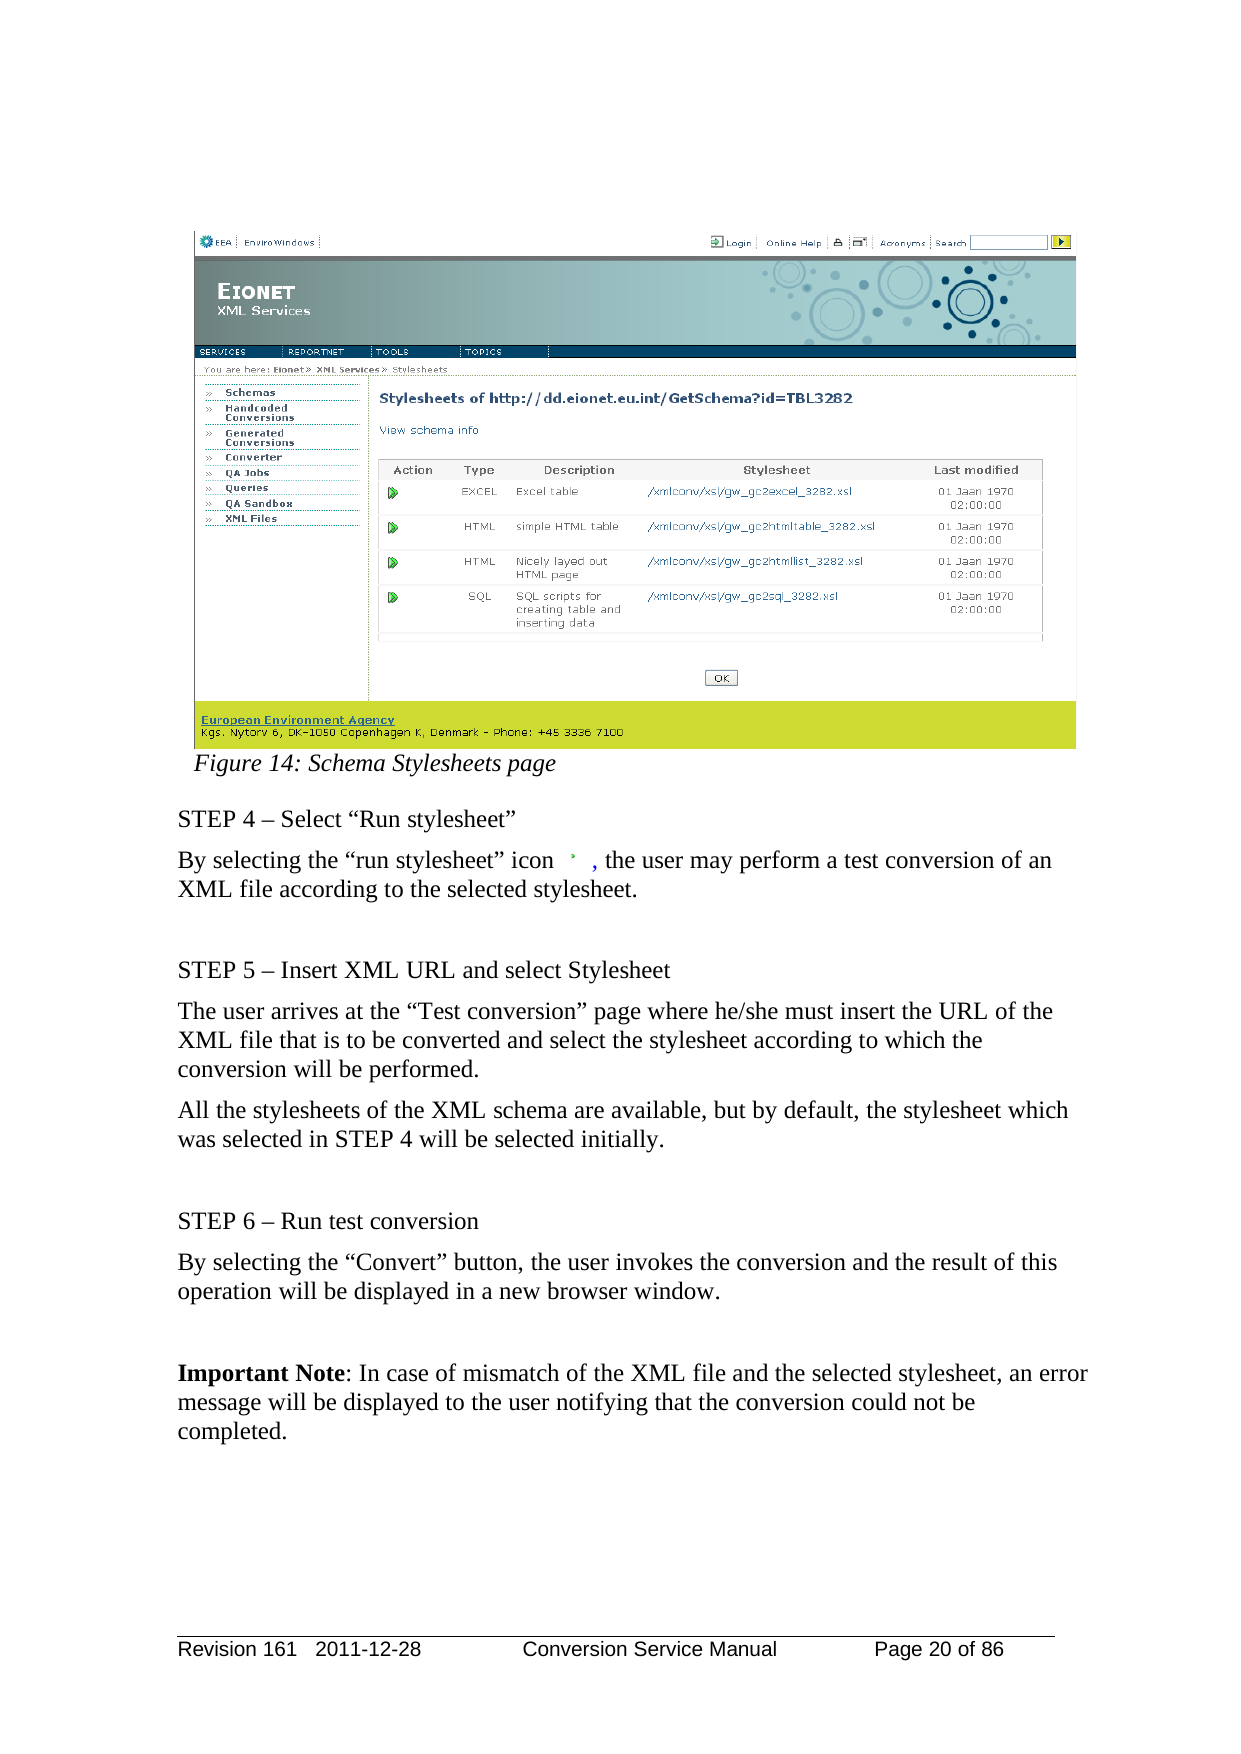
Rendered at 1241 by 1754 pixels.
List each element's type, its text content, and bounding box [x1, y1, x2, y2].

text Figure 14: Schema Stylesheets page [194, 749, 1076, 777]
text Important Note: In case of mismatch of the XML file and the selected stylesheet, an error message will be displayed to the user notifying that the conversion could not be completed. [177, 1357, 1092, 1444]
text Step 5 – Insert XML URL and select Stylesheet [177, 955, 1092, 984]
text Step 4 – Select “Run stylesheet” [177, 804, 1092, 833]
text Step 6 – Run test conversion [177, 1206, 1092, 1235]
text All the stylesheets of the XML schema are available, but by default, the stylesheet which was selected in STEP 4 will be selected initially. [177, 1095, 1092, 1153]
text By selecting the “Convert” button, the user invokes the conversion and the result of this operation will be displayed in a new browser window. [177, 1247, 1092, 1305]
text By selecting the “run stylesheet” icon, the user may perform a test conversion of an XML file according to the selected stylesheet. [177, 844, 1092, 903]
text The user arrives at the “Test conversion” page where he/she must insert the URL of the XML file that is to be converted and select the stylesheet according to which the conversion will be performed. [177, 996, 1092, 1083]
